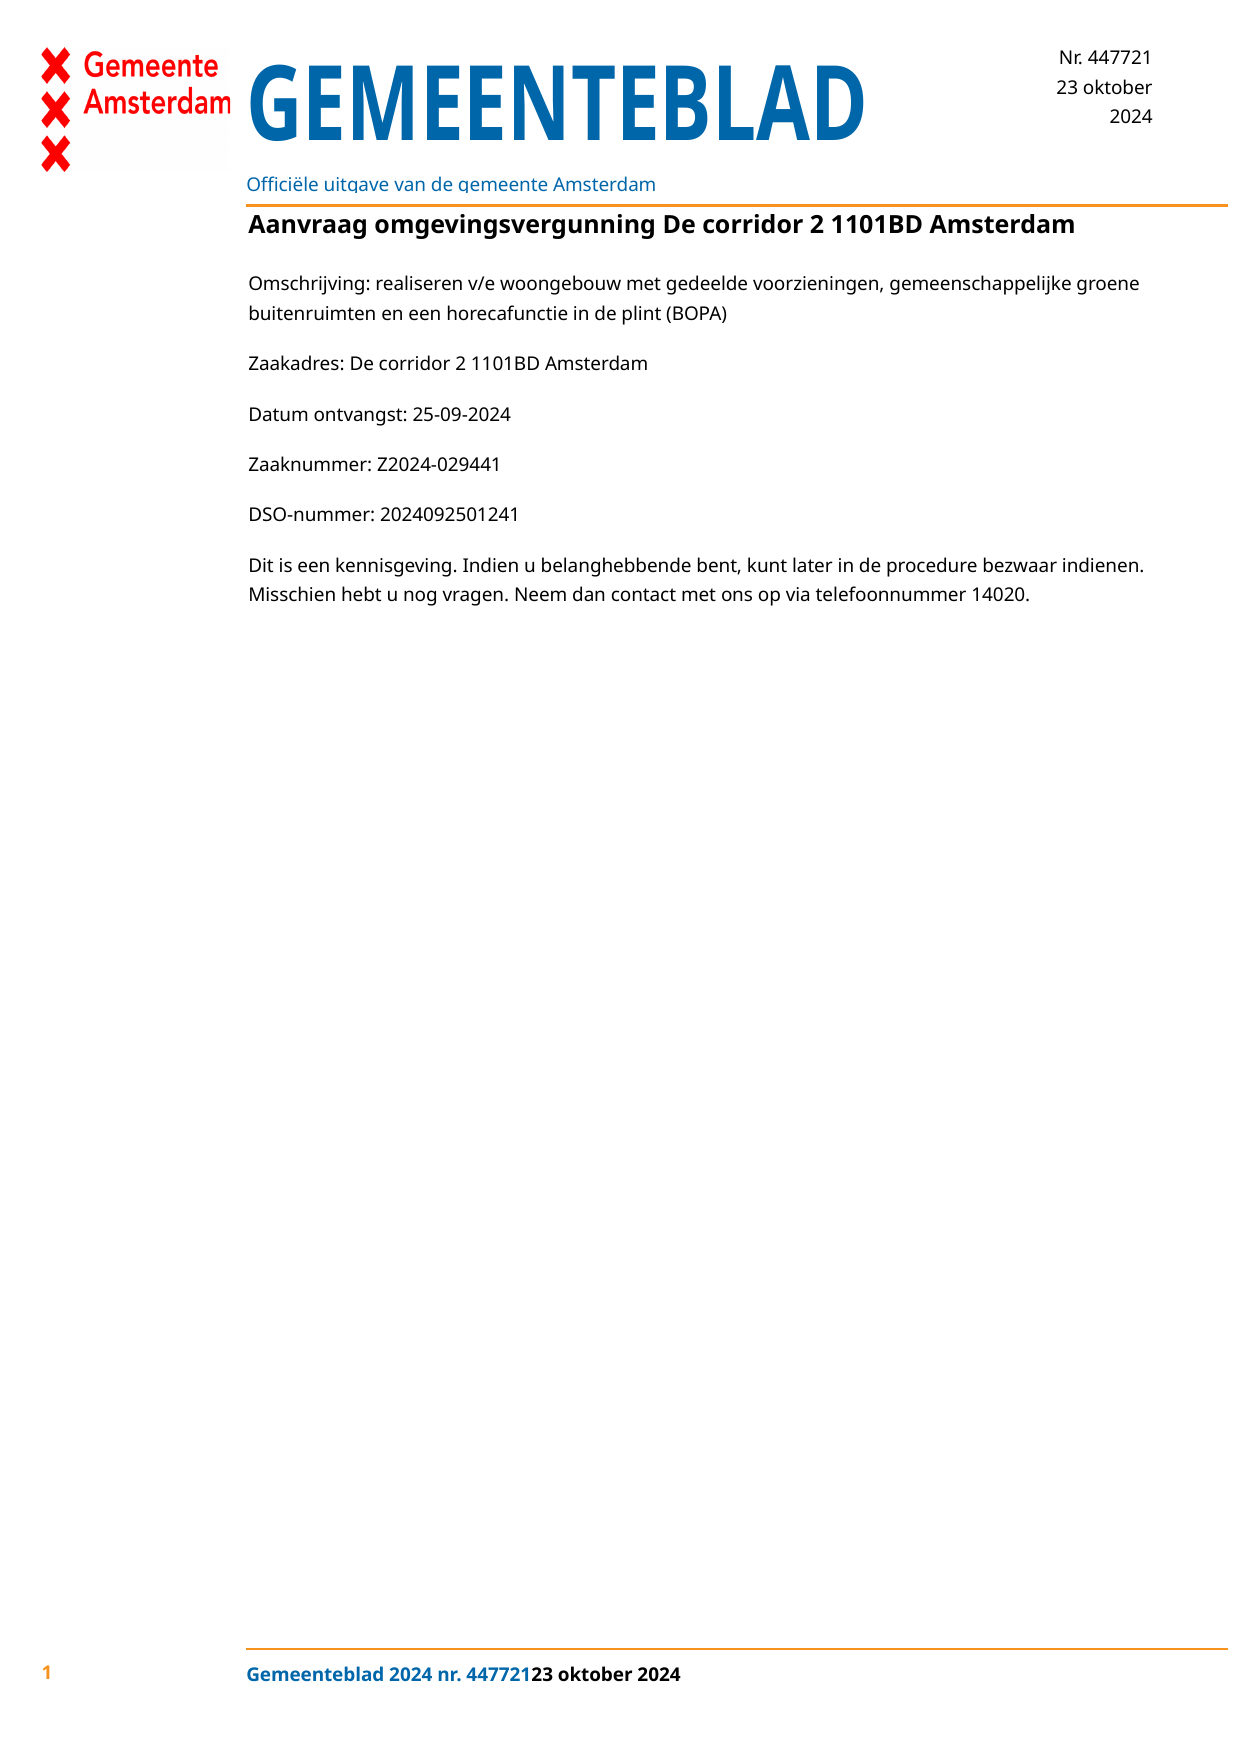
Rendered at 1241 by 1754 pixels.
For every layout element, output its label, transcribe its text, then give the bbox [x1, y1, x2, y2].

text Omschrijving: realiseren v/e woongebouw met gedeelde voorzieningen, gemeenschappelijke groene buitenruimten en een horecafunctie in de plint (BOPA) [248, 270, 1152, 326]
text DSO-nummer: 2024092501241 [248, 502, 1152, 527]
text Aanvraag omgevingsvergunning De corridor 2 1101BD Amsterdam [248, 207, 1152, 241]
text Zaaknummer: Z2024-029441 [248, 451, 1152, 477]
text Dit is een kennisgeving. Indien u belanghebbende bent, kunt later in de procedure bezwaar indienen. Misschien hebt u nog vragen. Neem dan contact met ons op via telefoonnummer 14020. [248, 552, 1152, 607]
picture [41, 47, 231, 172]
text Zaakadres: De corridor 2 1101BD Amsterdam [248, 350, 1152, 376]
text Datum ontvangst: 25-09-2024 [248, 401, 1152, 426]
